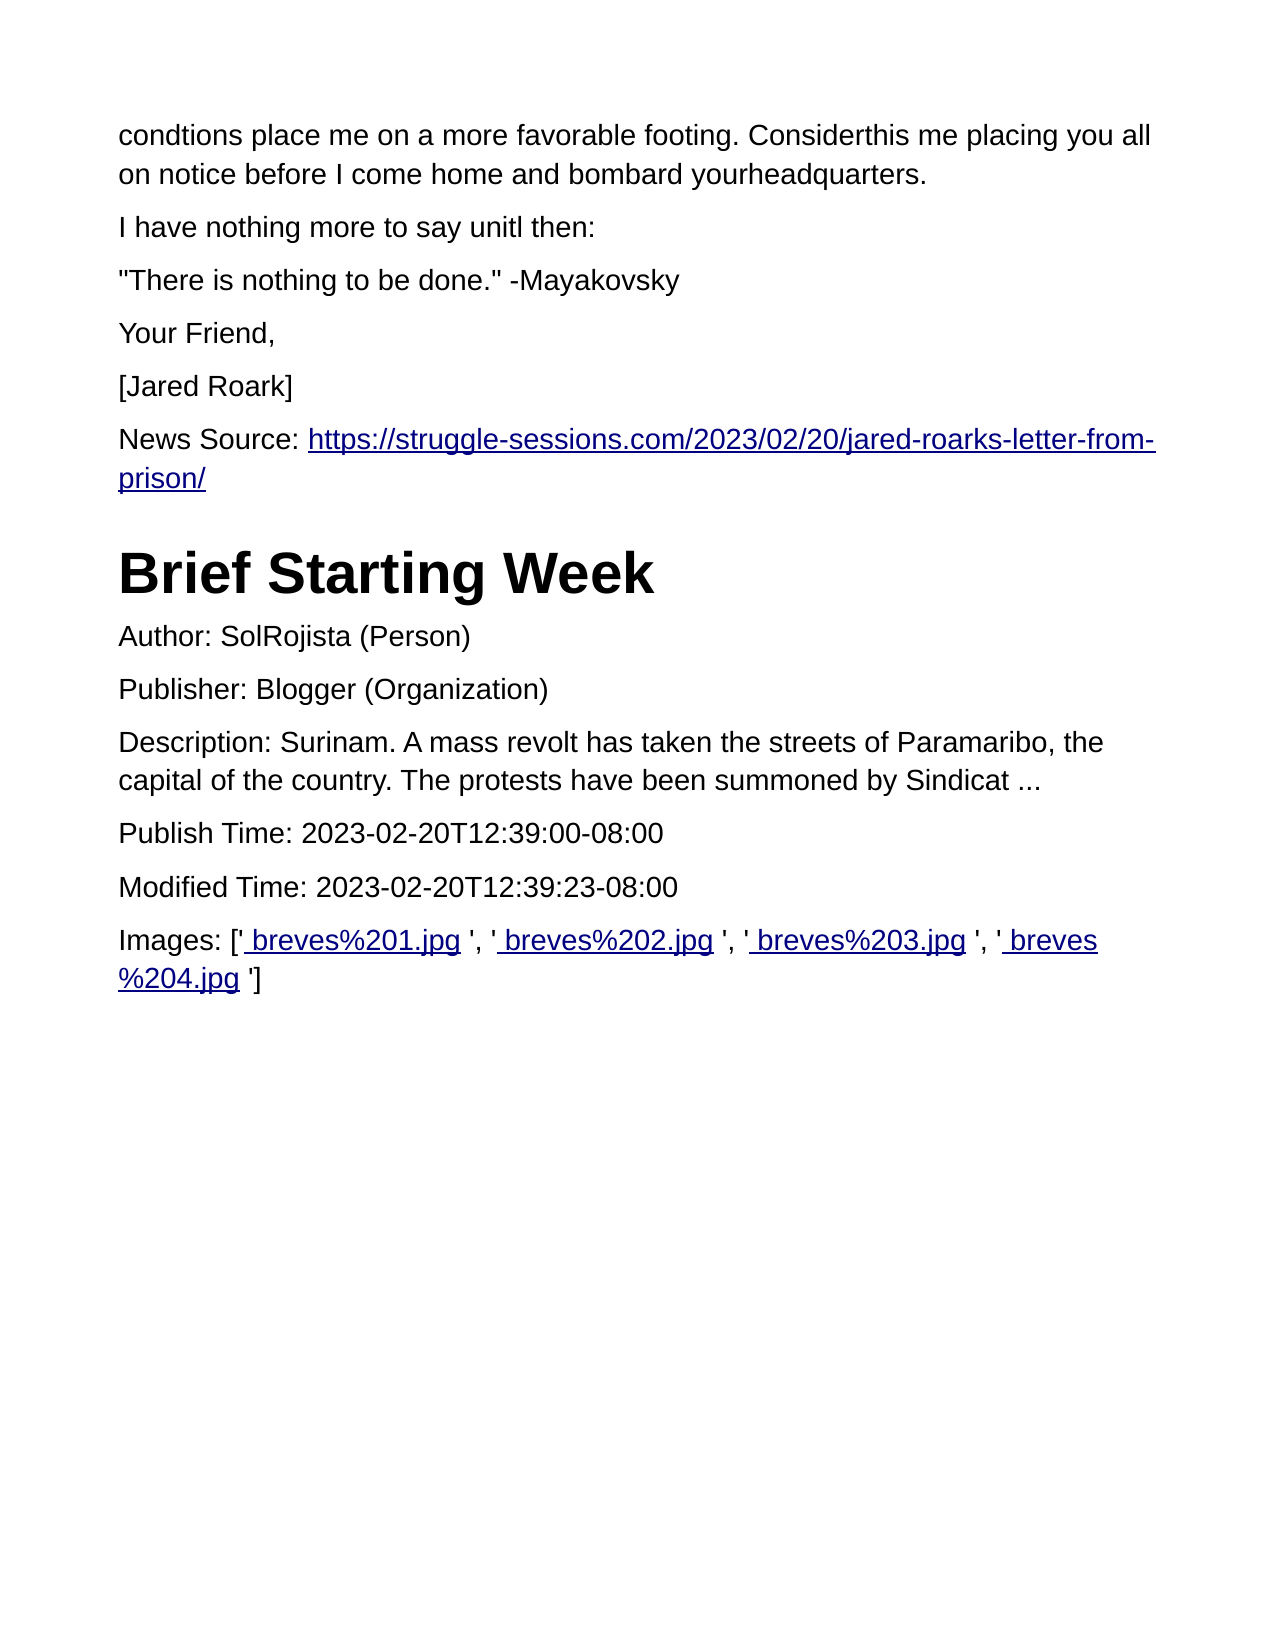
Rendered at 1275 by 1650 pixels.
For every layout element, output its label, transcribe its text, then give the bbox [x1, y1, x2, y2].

text Publish Time: 2023-02-20T12:39:00-08:00 [118, 816, 1157, 850]
text Author: SolRojista (Person) [118, 618, 1157, 652]
subtitle Brief Starting Week [118, 539, 1157, 606]
text Your Friend, [118, 316, 1157, 349]
text News Source: https://struggle-sessions.com/2023/02/20/jared-roarks-letter-from-prison/ [118, 422, 1157, 494]
text Description: Surinam. A mass revolt has taken the streets of Paramaribo, the capital of the country. The protests have been summoned by Sindicat ... [118, 725, 1157, 797]
text [Jared Roark] [118, 369, 1157, 403]
text condtions place me on a more favorable footing. Considerthis me placing you all on notice before I come home and bombard yourheadquarters. [118, 118, 1157, 190]
text "There is nothing to be done." -Mayakovsky [118, 263, 1157, 296]
text Images: [' breves%201.jpg ', ' breves%202.jpg ', ' breves%203.jpg ', ' breves%204.jpg '] [118, 923, 1157, 995]
text I have nothing more to say unitl then: [118, 210, 1157, 243]
text Publisher: Blogger (Organization) [118, 672, 1157, 705]
text Modified Time: 2023-02-20T12:39:23-08:00 [118, 869, 1157, 903]
